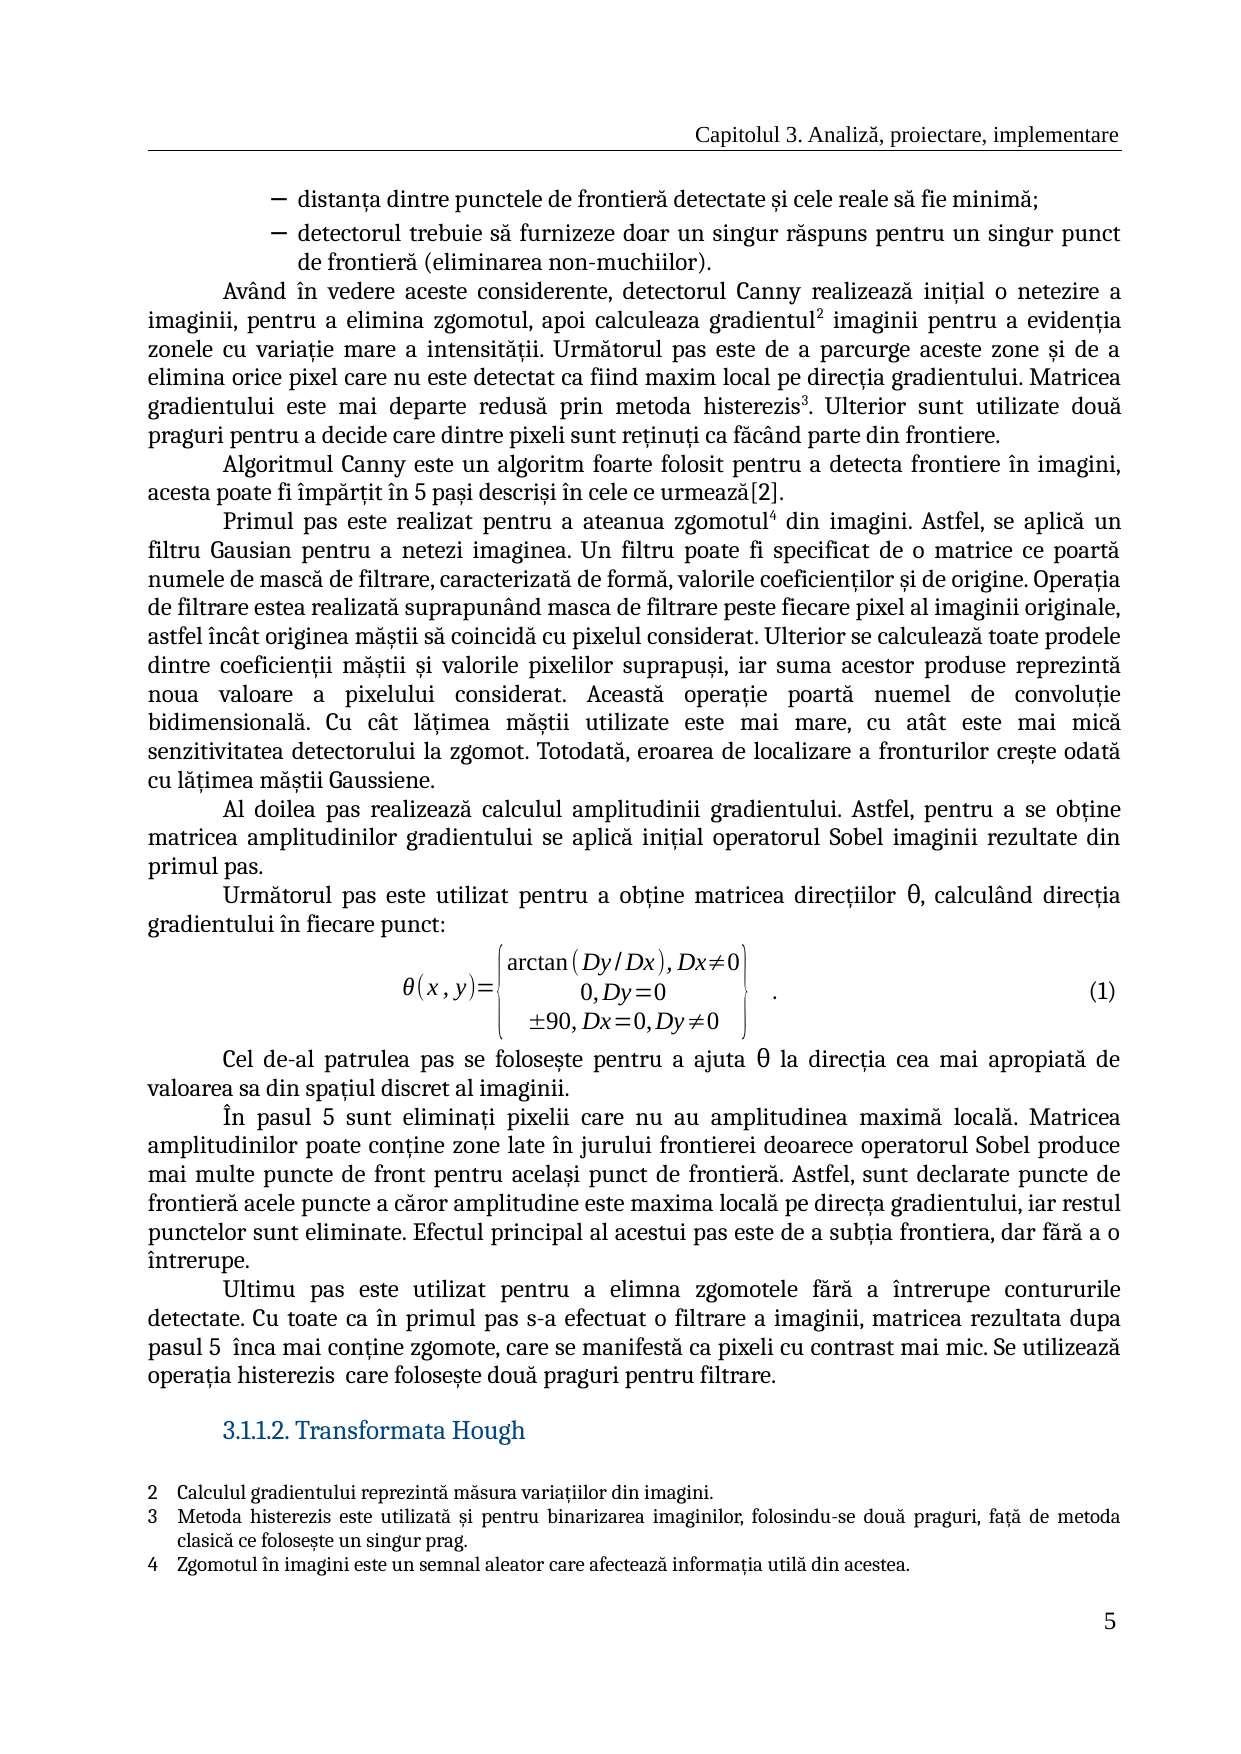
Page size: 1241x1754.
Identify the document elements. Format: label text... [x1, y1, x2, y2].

text Metoda histerezis este utilizată și pentru binarizarea imaginilor, folosindu-se două praguri, față de metoda clasică ce folosește un singur prag. [148, 1505, 1122, 1553]
text Având în vedere aceste considerente, detectorul Canny realizează inițial o netezire a imaginii, pentru a elimina zgomotul, apoi calculeaza gradientul imaginii pentru a evidenția zonele cu variație mare a intensității. Următorul pas este de a parcurge aceste zone și de a elimina orice pixel care nu este detectat ca fiind maxim local pe direcția gradientului. Matricea gradientului este mai departe redusă prin metoda histerezis. Ulterior sunt utilizate două praguri pentru a decide care dintre pixeli sunt reținuți ca făcând parte din frontiere. [148, 277, 1122, 449]
table_header . [148, 938, 1014, 1045]
list distanța dintre punctele de frontieră detectate și cele reale să fie minimă; [279, 180, 1122, 214]
text Al doilea pas realizează calculul amplitudinii gradientului. Astfel, pentru a se obține matricea amplitudinilor gradientului se aplică inițial operatorul Sobel imaginii rezultate din primul pas. [148, 794, 1122, 881]
table_header (1) [1014, 938, 1122, 1045]
text Ultimu pas este utilizat pentru a elimna zgomotele fără a întrerupe contururile detectate. Cu toate ca în primul pas s-a efectuat o filtrare a imaginii, matricea rezultata dupa pasul 5 înca mai conține zgomote, care se manifestă ca pixeli cu contrast mai mic. Se utilizează operația histerezis care folosește două praguri pentru filtrare. [148, 1275, 1122, 1390]
text Cel de-al patrulea pas se folosește pentru a ajuta θ la direcția cea mai apropiată de valoarea sa din spațiul discret al imaginii. [148, 1045, 1122, 1102]
text În pasul 5 sunt eliminați pixelii care nu au amplitudinea maximă locală. Matricea amplitudinilor poate conține zone late în jurului frontierei deoarece operatorul Sobel produce mai multe puncte de front pentru același punct de frontieră. Astfel, sunt declarate puncte de frontieră acele puncte a căror amplitudine este maxima locală pe direcța gradientului, iar restul punctelor sunt eliminate. Efectul principal al acestui pas este de a subția frontiera, dar fără a o întrerupe. [148, 1102, 1122, 1275]
list detectorul trebuie să furnizeze doar un singur răspuns pentru un singur punct de frontieră (eliminarea non-muchiilor). [279, 214, 1122, 277]
text Zgomotul în imagini este un semnal aleator care afectează informația utilă din acestea. [148, 1553, 1122, 1577]
text Algoritmul Canny este un algoritm foarte folosit pentru a detecta frontiere în imagini, acesta poate fi împărțit în 5 pași descriși în cele ce urmează[2]. [148, 449, 1122, 507]
text Calculul gradientului reprezintă măsura variațiilor din imagini. [148, 1481, 1122, 1505]
subtitle Transformata Hough [223, 1415, 1122, 1446]
text Primul pas este realizat pentru a ateanua zgomotul din imagini. Astfel, se aplică un filtru Gausian pentru a netezi imaginea. Un filtru poate fi specificat de o matrice ce poartă numele de mască de filtrare, caracterizată de formă, valorile coeficienților și de origine. Operația de filtrare estea realizată suprapunând masca de filtrare peste fiecare pixel al imaginii originale, astfel încât originea măștii să coincidă cu pixelul considerat. Ulterior se calculează toate prodele dintre coeficienții măștii și valorile pixelilor suprapuși, iar suma acestor produse reprezintă noua valoare a pixelului considerat. Această operație poartă nuemel de convoluție bidimensională. Cu cât lățimea măștii utilizate este mai mare, cu atât este mai mică senzitivitatea detectorului la zgomot. Totodată, eroarea de localizare a fronturilor crește odată cu lățimea măștii Gaussiene. [148, 507, 1122, 794]
text Următorul pas este utilizat pentru a obține matricea direcțiilor θ, calculând direcția gradientului în fiecare punct: [148, 881, 1122, 938]
